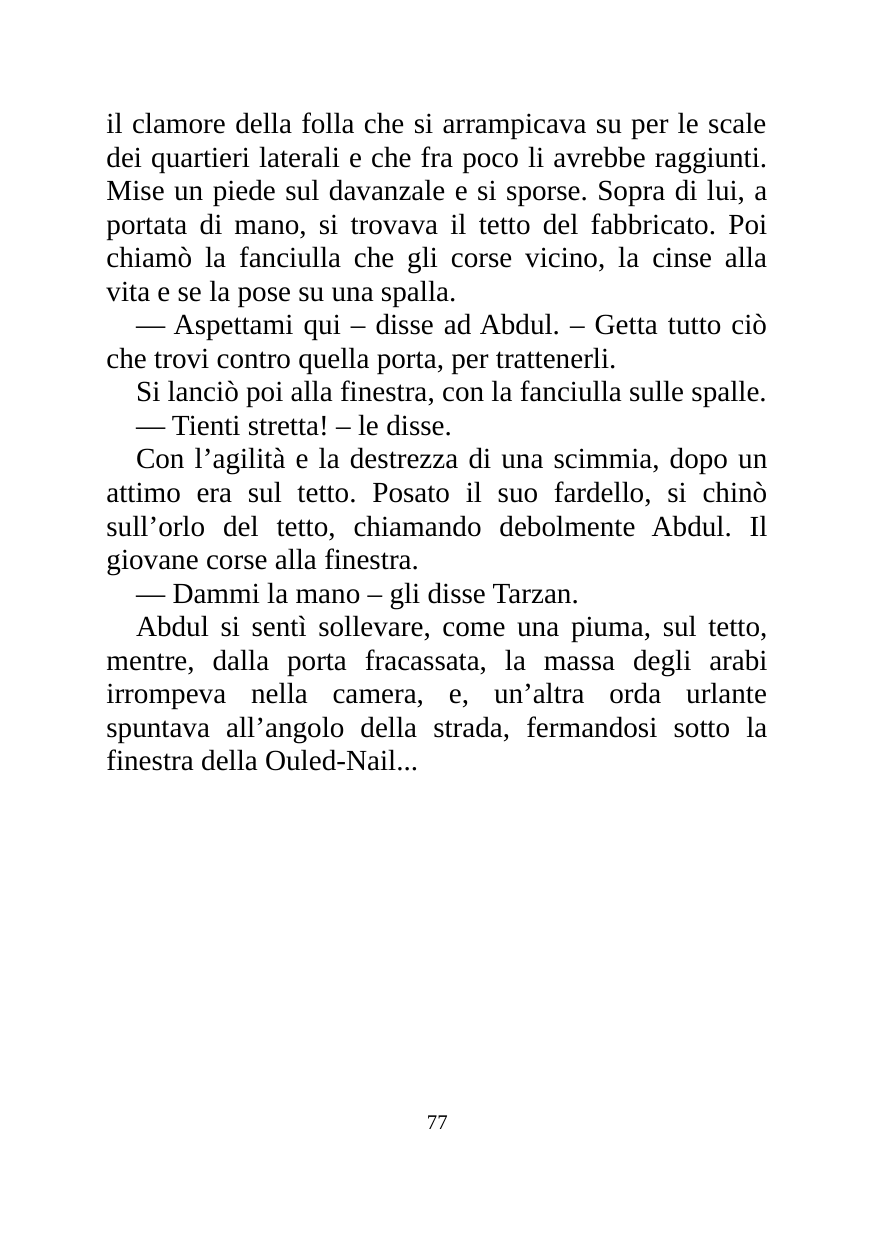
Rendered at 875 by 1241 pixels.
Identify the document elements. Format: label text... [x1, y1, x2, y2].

text — Dammi la mano – gli disse Tarzan. [106, 576, 768, 609]
text Si lanciò poi alla finestra, con la fanciulla sulle spalle. [106, 374, 768, 408]
text il clamore della folla che si arrampicava su per le scale dei quartieri laterali e che fra poco li avrebbe raggiunti. Mise un piede sul davanzale e si sporse. Sopra di lui, a portata di mano, si trovava il tetto del fabbricato. Poi chiamò la fanciulla che gli corse vicino, la cinse alla vita e se la pose su una spalla. [106, 106, 768, 307]
text Abdul si sentì sollevare, come una piuma, sul tetto, mentre, dalla porta fracassata, la massa degli arabi irrompeva nella camera, e, un’altra orda urlante spuntava all’angolo della strada, fermandosi sotto la finestra della Ouled-Nail... [106, 609, 768, 777]
text Con l’agilità e la destrezza di una scimmia, dopo un attimo era sul tetto. Posato il suo fardello, si chinò sull’orlo del tetto, chiamando debolmente Abdul. Il giovane corse alla finestra. [106, 442, 768, 576]
text — Aspettami qui – disse ad Abdul. – Getta tutto ciò che trovi contro quella porta, per trattenerli. [106, 307, 768, 374]
text — Tienti stretta! – le disse. [106, 408, 768, 442]
